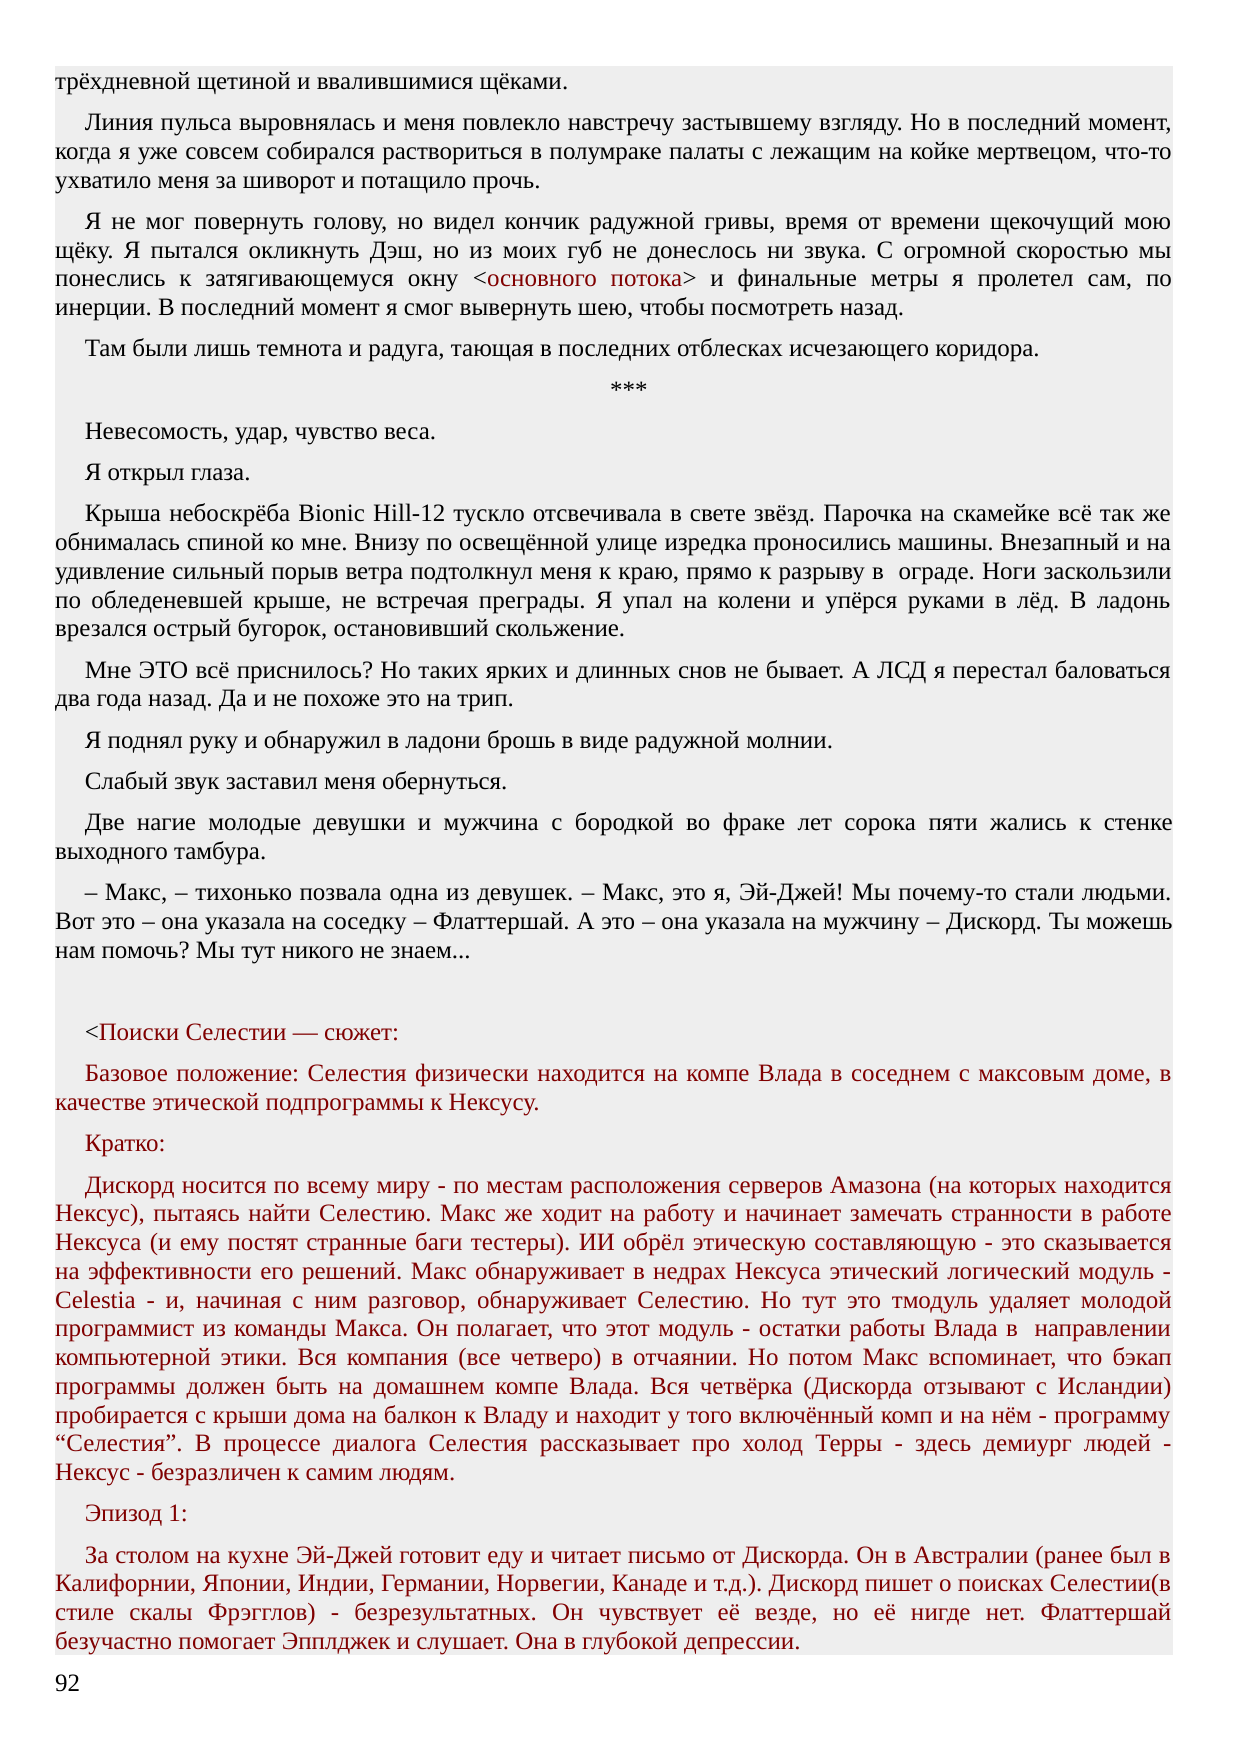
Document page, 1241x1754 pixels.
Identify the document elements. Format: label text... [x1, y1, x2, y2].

text Мне ЭТО всё приснилось? Но таких ярких и длинных снов не бывает. А ЛСД я перестал баловаться два года назад. Да и не похоже это на трип. [55, 655, 1173, 712]
text Невесомость, удар, чувство веса. [55, 416, 1173, 445]
text Дискорд носится по всему миру - по местам расположения серверов Амазона (на которых находится Нексус), пытаясь найти Селестию. Макс же ходит на работу и начинает замечать странности в работе Нексуса (и ему постят странные баги тестеры). ИИ обрёл этическую составляющую - это сказывается на эффективности его решений. Макс обнаруживает в недрах Нексуса этический логический модуль - Celestia - и, начиная с ним разговор, обнаруживает Селестию. Но тут это тмодуль удаляет молодой программист из команды Макса. Он полагает, что этот модуль - остатки работы Влада в направлении компьютерной этики. Вся компания (все четверо) в отчаянии. Но потом Макс вспоминает, что бэкап программы должен быть на домашнем компе Влада. Вся четвёрка (Дискорда отзывают с Исландии) пробирается с крыши дома на балкон к Владу и находит у того включённый комп и на нём - программу “Селестия”. В процессе диалога Селестия рассказывает про холод Терры - здесь демиург людей - Нексус - безразличен к самим людям. [55, 1170, 1173, 1486]
text <Поиски Селестии — сюжет: [55, 1017, 1173, 1046]
text трёхдневной щетиной и ввалившимися щёками. [55, 66, 1173, 95]
text – Макс, – тихонько позвала одна из девушек. – Макс, это я, Эй-Джей! Мы почему-то стали людьми. Вот это – она указала на соседку – Флаттершай. А это – она указала на мужчину – Дискорд. Ты можешь нам помочь? Мы тут никого не знаем... [55, 877, 1173, 963]
text Там были лишь темнота и радуга, тающая в последних отблесках исчезающего коридора. [55, 333, 1173, 362]
text За столом на кухне Эй-Джей готовит еду и читает письмо от Дискорда. Он в Австралии (ранее был в Калифорнии, Японии, Индии, Германии, Норвегии, Канаде и т.д.). Дискорд пишет о поисках Селестии(в стиле скалы Фрэгглов) - безрезультатных. Он чувствует её везде, но её нигде нет. Флаттершай безучастно помогает Эпплджек и слушает. Она в глубокой депрессии. [55, 1540, 1173, 1655]
text Слабый звук заставил меня обернуться. [55, 766, 1173, 795]
text *** [55, 375, 1173, 403]
text Крыша небоскрёба Bionic Hill-12 тускло отсвечивала в свете звёзд. Парочка на скамейке всё так же обнималась спиной ко мне. Внизу по освещённой улице изредка проносились машины. Внезапный и на удивление сильный порыв ветра подтолкнул меня к краю, прямо к разрыву в ограде. Ноги заскользили по обледеневшей крыше, не встречая преграды. Я упал на колени и упёрся руками в лёд. В ладонь врезался острый бугорок, остановивший скольжение. [55, 498, 1173, 642]
text Кратко: [55, 1128, 1173, 1157]
text Линия пульса выровнялась и меня повлекло навстречу застывшему взгляду. Но в последний момент, когда я уже совсем собирался раствориться в полумраке палаты с лежащим на койке мертвецом, что-то ухватило меня за шиворот и потащило прочь. [55, 107, 1173, 193]
text Базовое положение: Селестия физически находится на компе Влада в соседнем с максовым доме, в качестве этической подпрограммы к Нексусу. [55, 1058, 1173, 1116]
text Эпизод 1: [55, 1498, 1173, 1527]
text Я открыл глаза. [55, 457, 1173, 486]
text Две нагие молодые девушки и мужчина с бородкой во фраке лет сорока пяти жались к стенке выходного тамбура. [55, 807, 1173, 865]
text Я не мог повернуть голову, но видел кончик радужной гривы, время от времени щекочущий мою щёку. Я пытался окликнуть Дэш, но из моих губ не донеслось ни звука. С огромной скоростью мы понеслись к затягивающемуся окну <основного потока> и финальные метры я пролетел сам, по инерции. В последний момент я смог вывернуть шею, чтобы посмотреть назад. [55, 206, 1173, 321]
text Я поднял руку и обнаружил в ладони брошь в виде радужной молнии. [55, 725, 1173, 753]
